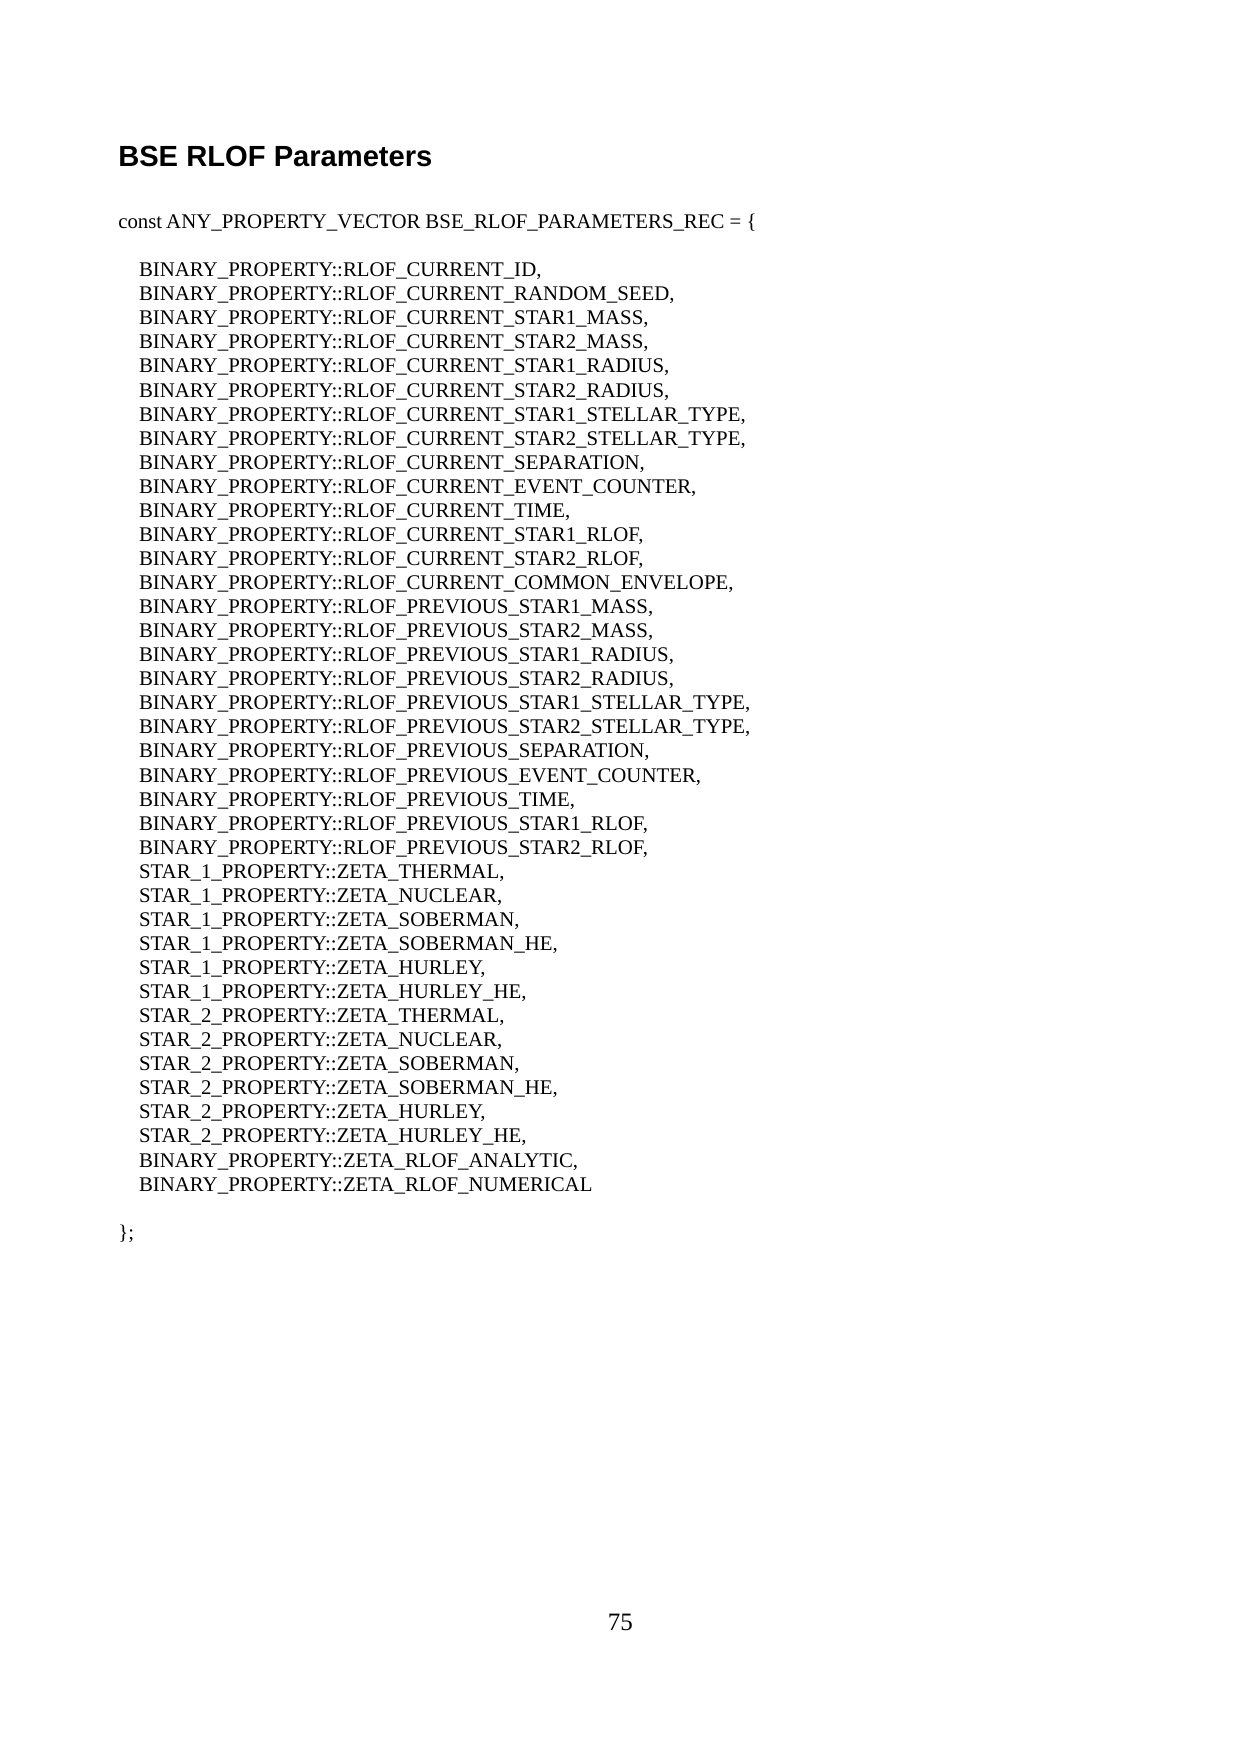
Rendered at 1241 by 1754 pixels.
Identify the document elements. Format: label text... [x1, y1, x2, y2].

text STAR_2_PROPERTY::ZETA_THERMAL, [118, 1003, 1122, 1027]
text BINARY_PROPERTY::RLOF_PREVIOUS_EVENT_COUNTER, [118, 762, 1122, 787]
text STAR_2_PROPERTY::ZETA_HURLEY_HE, [118, 1123, 1122, 1147]
text STAR_2_PROPERTY::ZETA_HURLEY, [118, 1099, 1122, 1123]
text STAR_1_PROPERTY::ZETA_SOBERMAN, [118, 907, 1122, 931]
text BINARY_PROPERTY::RLOF_CURRENT_STAR1_STELLAR_TYPE, [118, 402, 1122, 426]
text BINARY_PROPERTY::RLOF_CURRENT_EVENT_COUNTER, [118, 474, 1122, 498]
text BINARY_PROPERTY::RLOF_PREVIOUS_STAR2_MASS, [118, 618, 1122, 642]
text BINARY_PROPERTY::RLOF_CURRENT_STAR1_RADIUS, [118, 353, 1122, 377]
text STAR_2_PROPERTY::ZETA_NUCLEAR, [118, 1027, 1122, 1051]
text STAR_1_PROPERTY::ZETA_SOBERMAN_HE, [118, 931, 1122, 955]
text STAR_1_PROPERTY::ZETA_NUCLEAR, [118, 883, 1122, 907]
text BINARY_PROPERTY::ZETA_RLOF_ANALYTIC, [118, 1147, 1122, 1172]
text BINARY_PROPERTY::RLOF_PREVIOUS_STAR2_RLOF, [118, 835, 1122, 859]
text BINARY_PROPERTY::RLOF_PREVIOUS_TIME, [118, 787, 1122, 811]
text BINARY_PROPERTY::RLOF_CURRENT_STAR1_RLOF, [118, 522, 1122, 546]
text BINARY_PROPERTY::RLOF_CURRENT_STAR2_RLOF, [118, 546, 1122, 570]
text }; [118, 1220, 1122, 1244]
text BINARY_PROPERTY::ZETA_RLOF_NUMERICAL [118, 1172, 1122, 1196]
text BINARY_PROPERTY::RLOF_CURRENT_STAR2_MASS, [118, 329, 1122, 353]
text BINARY_PROPERTY::RLOF_CURRENT_COMMON_ENVELOPE, [118, 570, 1122, 594]
text BINARY_PROPERTY::RLOF_CURRENT_STAR1_MASS, [118, 305, 1122, 329]
text BINARY_PROPERTY::RLOF_PREVIOUS_STAR2_RADIUS, [118, 666, 1122, 690]
text BINARY_PROPERTY::RLOF_PREVIOUS_STAR2_STELLAR_TYPE, [118, 714, 1122, 738]
text STAR_1_PROPERTY::ZETA_HURLEY_HE, [118, 979, 1122, 1003]
text BINARY_PROPERTY::RLOF_PREVIOUS_STAR1_RLOF, [118, 811, 1122, 835]
text BINARY_PROPERTY::RLOF_CURRENT_TIME, [118, 498, 1122, 522]
text BINARY_PROPERTY::RLOF_PREVIOUS_STAR1_MASS, [118, 594, 1122, 618]
subtitle BSE RLOF Parameters [118, 139, 1122, 172]
text BINARY_PROPERTY::RLOF_PREVIOUS_STAR1_RADIUS, [118, 642, 1122, 666]
text STAR_2_PROPERTY::ZETA_SOBERMAN, [118, 1051, 1122, 1075]
text STAR_2_PROPERTY::ZETA_SOBERMAN_HE, [118, 1075, 1122, 1099]
text STAR_1_PROPERTY::ZETA_THERMAL, [118, 859, 1122, 883]
text BINARY_PROPERTY::RLOF_CURRENT_RANDOM_SEED, [118, 281, 1122, 305]
text STAR_1_PROPERTY::ZETA_HURLEY, [118, 955, 1122, 979]
text BINARY_PROPERTY::RLOF_CURRENT_STAR2_STELLAR_TYPE, [118, 426, 1122, 450]
text BINARY_PROPERTY::RLOF_CURRENT_SEPARATION, [118, 450, 1122, 474]
text const ANY_PROPERTY_VECTOR BSE_RLOF_PARAMETERS_REC = { [118, 209, 1122, 233]
text BINARY_PROPERTY::RLOF_PREVIOUS_STAR1_STELLAR_TYPE, [118, 690, 1122, 714]
text BINARY_PROPERTY::RLOF_CURRENT_STAR2_RADIUS, [118, 377, 1122, 402]
text BINARY_PROPERTY::RLOF_CURRENT_ID, [118, 257, 1122, 281]
text BINARY_PROPERTY::RLOF_PREVIOUS_SEPARATION, [118, 738, 1122, 762]
